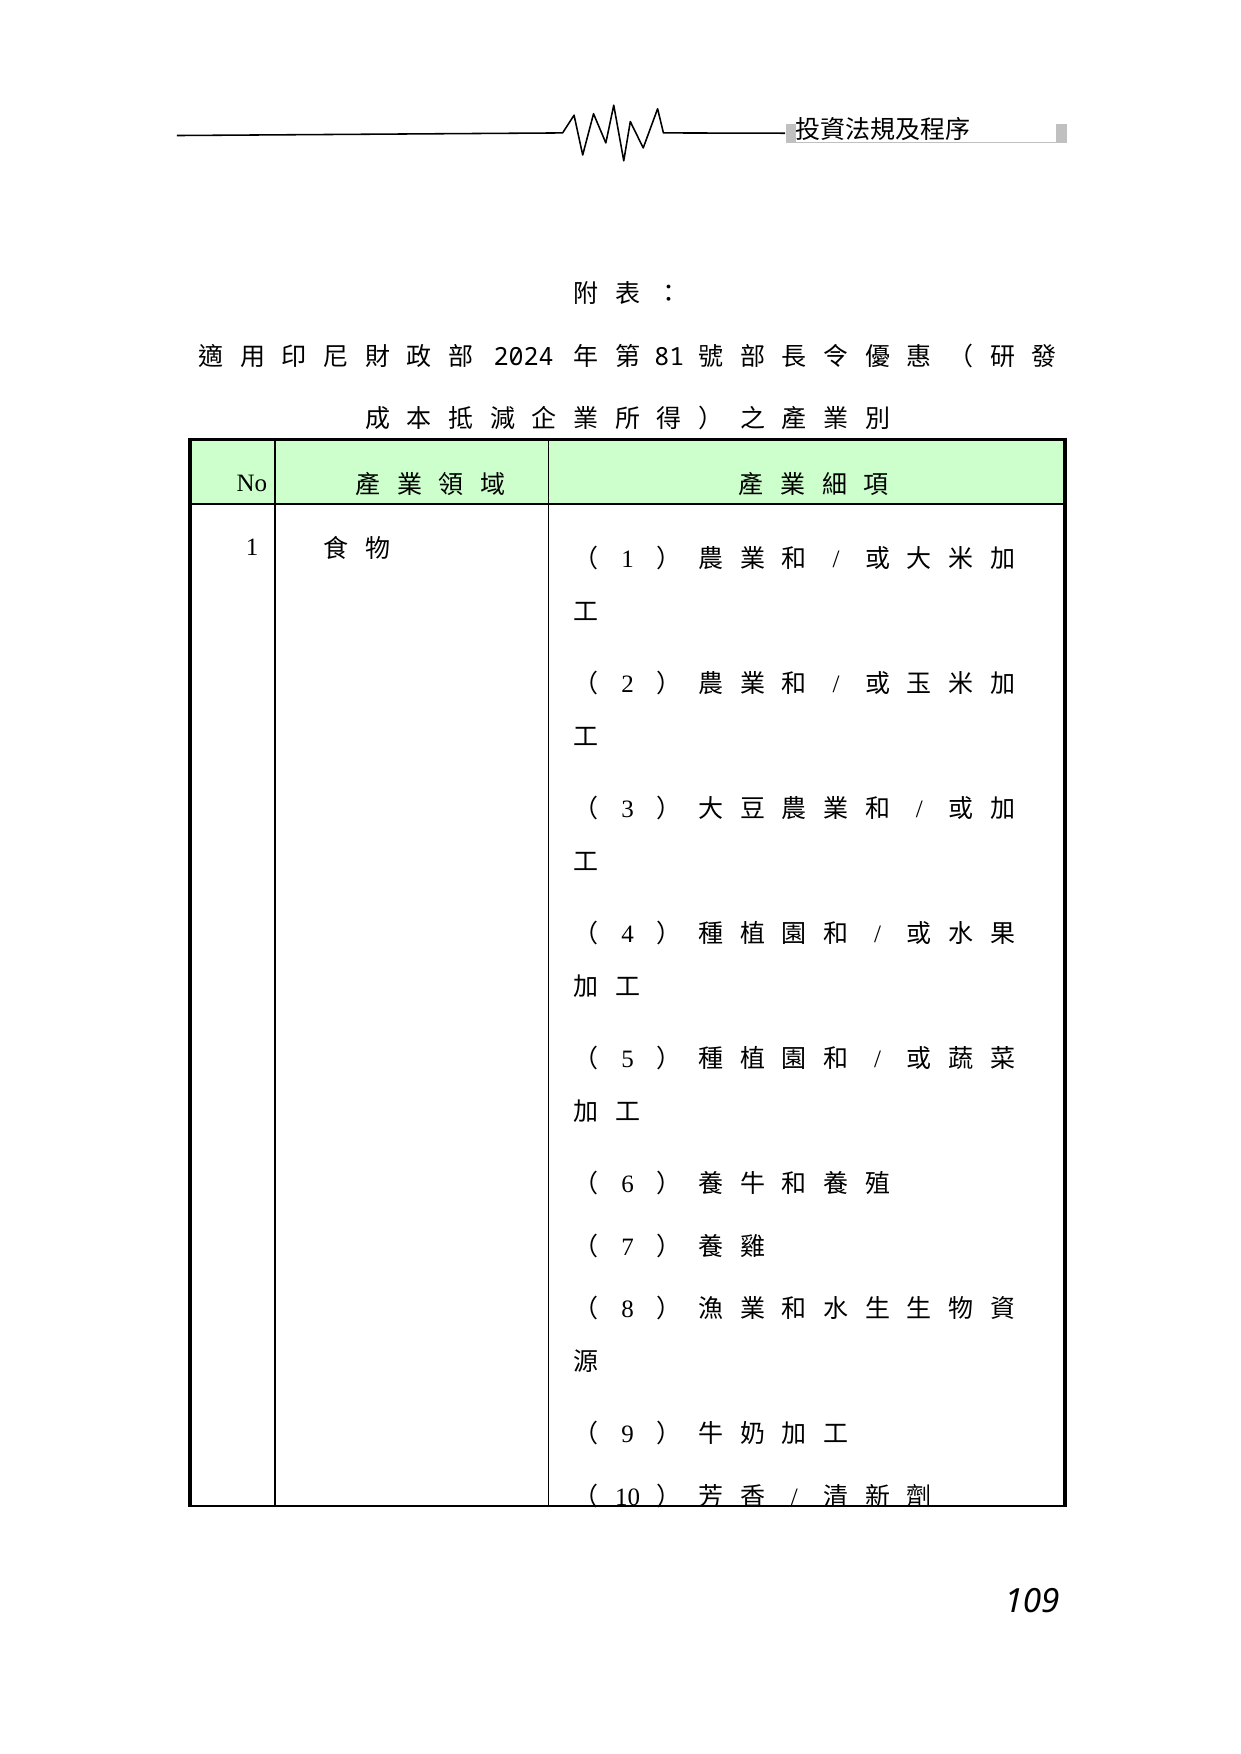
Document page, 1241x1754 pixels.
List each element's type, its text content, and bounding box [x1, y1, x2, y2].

table_cell 1 [192, 505, 274, 1505]
table_header 產業細項 [549, 441, 1063, 503]
table_header 產業領域 [276, 441, 548, 503]
text 附表： 適用印尼財政部2024年第81號部長令優惠（研發成本抵減企業所得）之產業別 [190, 250, 1065, 438]
table_cell （1）農業和/或大米加工 （2）農業和/或玉米加工 （3）大豆農業和/或加工 （4）種植園和/或水果加工 （5）種植園和/或蔬菜加工 （6）養牛和養殖 （7）養雞 （8）漁業和水生生物資源 （9）牛奶加工 （10）芳香/清新劑 [549, 505, 1063, 1505]
table_cell 食物 [276, 505, 548, 1505]
table_header No [192, 441, 274, 503]
